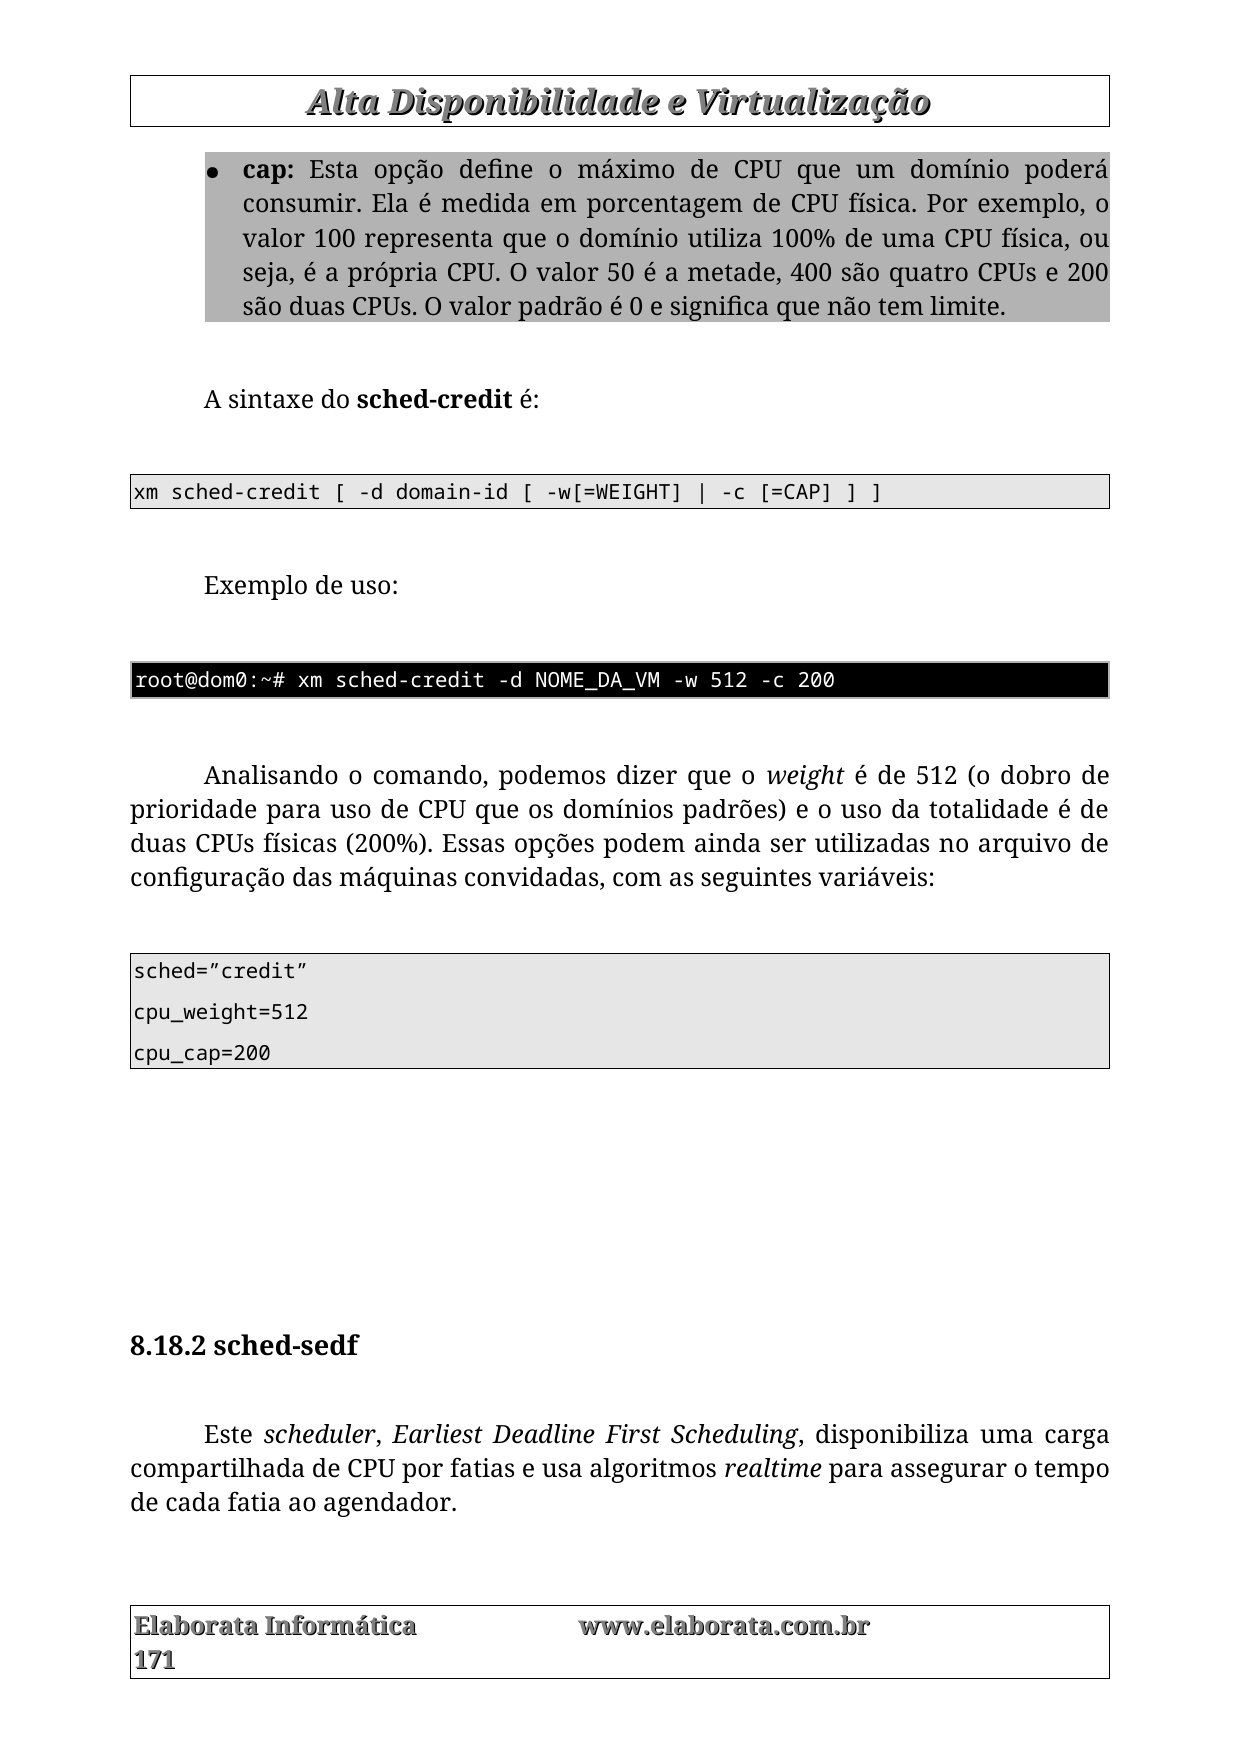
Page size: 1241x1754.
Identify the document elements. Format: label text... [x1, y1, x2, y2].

text cpu_weight=512 [131, 994, 1109, 1025]
text sched=”credit” [131, 954, 1109, 984]
text xm sched-credit [ -d domain-id [ -w[=WEIGHT] | -c [=CAP] ] ] [131, 475, 1109, 508]
text cpu_cap=200 [131, 1035, 1109, 1068]
text root@dom0:~# xm sched-credit -d NOME_DA_VM -w 512 -c 200 [132, 663, 1108, 697]
text Exemplo de uso: [130, 568, 1110, 602]
text A sintaxe do sched-credit é: [130, 381, 1110, 415]
text Este scheduler, Earliest Deadline First Scheduling, disponibiliza uma carga compartilhada de CPU por fatias e usa algoritmos realtime para assegurar o tempo de cada fatia ao agendador. [130, 1416, 1110, 1518]
list cap: Esta opção define o máximo de CPU que um domínio poderá consumir. Ela é medida em porcentagem de CPU física. Por exemplo, o valor 100 representa que o domínio utiliza 100% de uma CPU física, ou seja, é a própria CPU. O valor 50 é a metade, 400 são quatro CPUs e 200 são duas CPUs. O valor padrão é 0 e significa que não tem limite. [205, 152, 1110, 322]
subtitle sched-sedf [130, 1327, 1110, 1363]
text Analisando o comando, podemos dizer que o weight é de 512 (o dobro de prioridade para uso de CPU que os domínios padrões) e o uso da totalidade é de duas CPUs físicas (200%). Essas opções podem ainda ser utilizadas no arquivo de configuração das máquinas convidadas, com as seguintes variáveis: [130, 758, 1110, 894]
